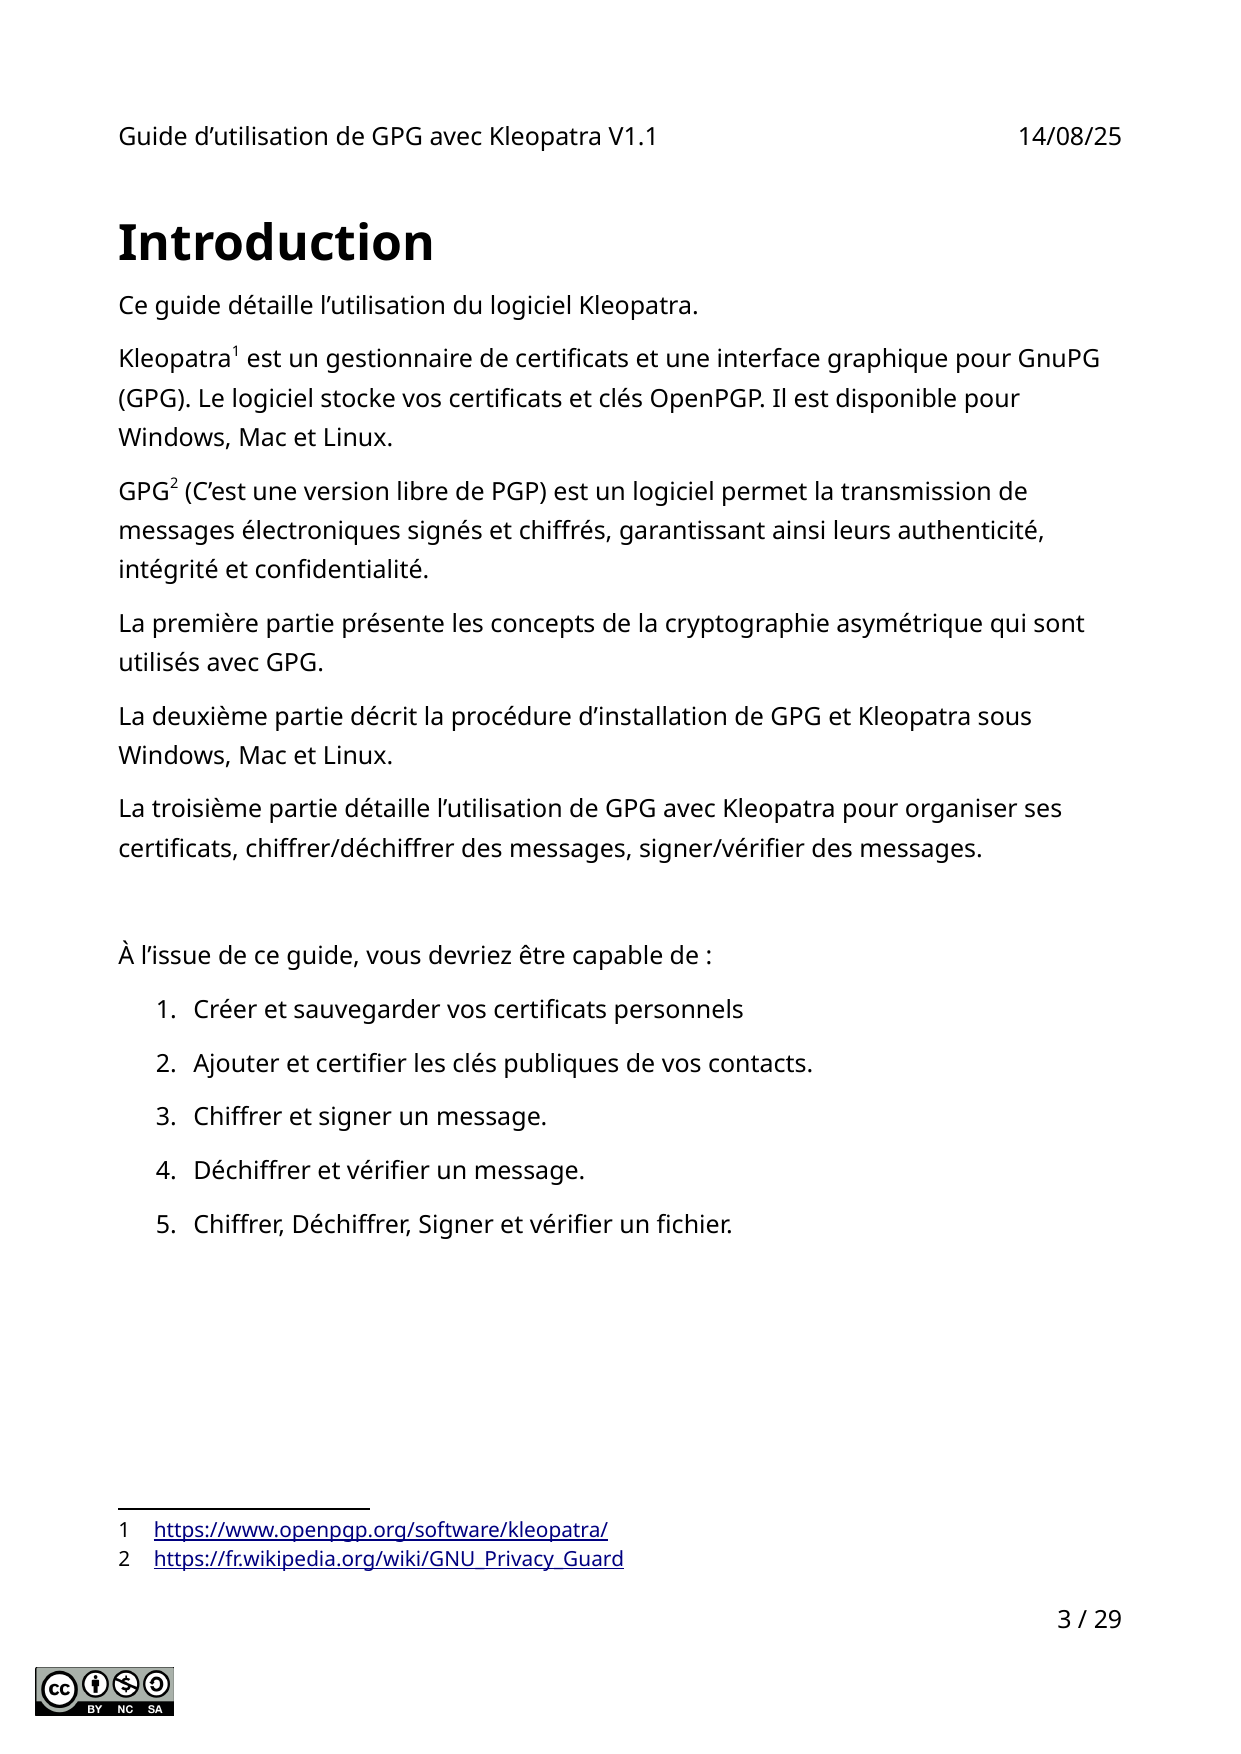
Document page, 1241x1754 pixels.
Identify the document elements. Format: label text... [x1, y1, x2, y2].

text À l’issue de ce guide, vous devriez être capable de : [118, 938, 1122, 972]
list Ajouter et certifier les clés publiques de vos contacts. [156, 1045, 1122, 1079]
text La première partie présente les concepts de la cryptographie asymétrique qui sont utilisés avec GPG. [118, 605, 1122, 678]
picture [35, 1667, 174, 1716]
list Chiffrer et signer un message. [156, 1099, 1122, 1133]
text La troisième partie détaille l’utilisation de GPG avec Kleopatra pour organiser ses certificats, chiffrer/déchiffrer des messages, signer/vérifier des messages. [118, 791, 1122, 864]
text La deuxième partie décrit la procédure d’installation de GPG et Kleopatra sous Windows, Mac et Linux. [118, 698, 1122, 771]
text https://www.openpgp.org/software/kleopatra/ [118, 1515, 1122, 1544]
list Déchiffrer et vérifier un message. [156, 1153, 1122, 1187]
text Kleopatra est un gestionnaire de certificats et une interface graphique pour GnuPG (GPG). Le logiciel stocke vos certificats et clés OpenPGP. Il est disponible pour Windows, Mac et Linux. [118, 341, 1122, 453]
text https://fr.wikipedia.org/wiki/GNU_Privacy_Guard [118, 1544, 1122, 1572]
list Créer et sauvegarder vos certificats personnels [156, 991, 1122, 1026]
text Ce guide détaille l’utilisation du logiciel Kleopatra. [118, 287, 1122, 321]
text GPG (C’est une version libre de PGP) est un logiciel permet la transmission de messages électroniques signés et chiffrés, garantissant ainsi leurs authenticité, intégrité et confidentialité. [118, 473, 1122, 586]
list Chiffrer, Déchiffrer, Signer et vérifier un fichier. [156, 1206, 1122, 1241]
subtitle Introduction [118, 207, 1122, 275]
